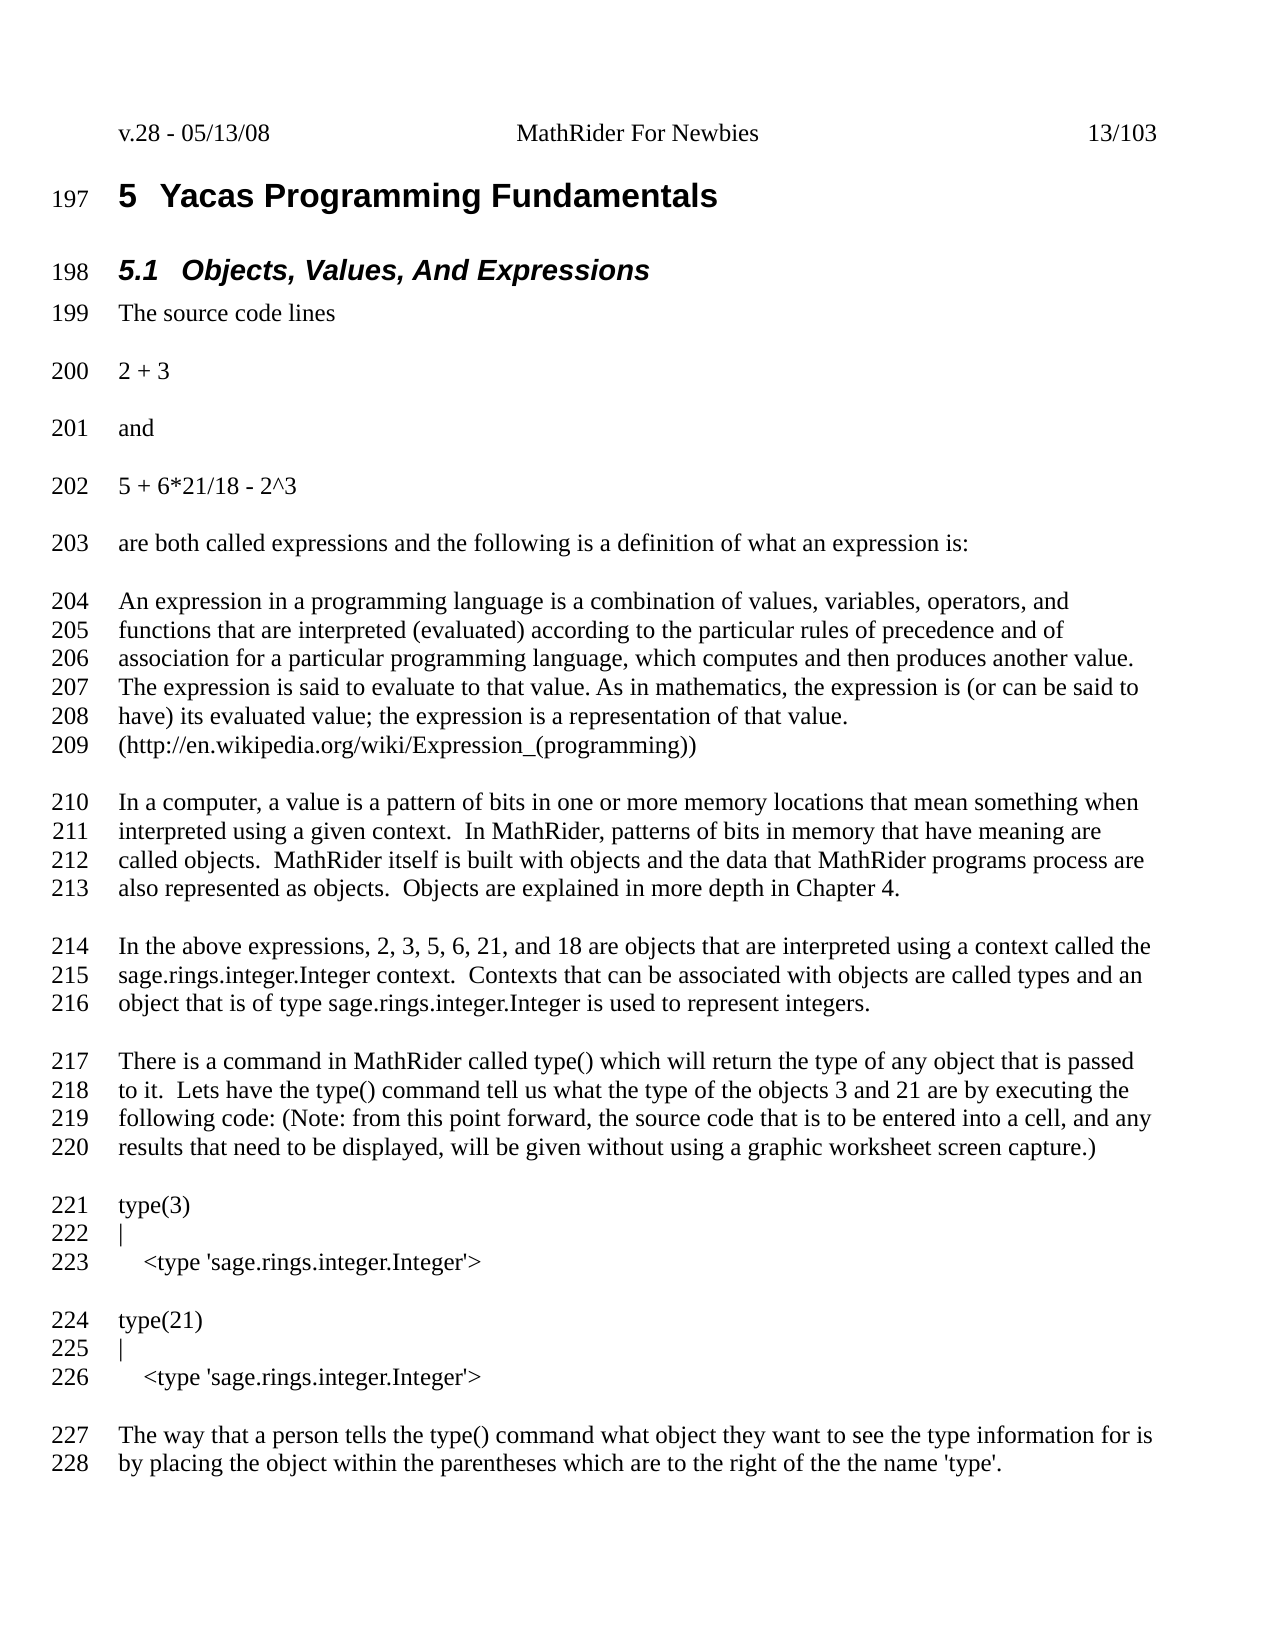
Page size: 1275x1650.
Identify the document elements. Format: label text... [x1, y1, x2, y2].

text An expression in a programming language is a combination of values, variables, operators, and functions that are interpreted (evaluated) according to the particular rules of precedence and of association for a particular programming language, which computes and then produces another value. The expression is said to evaluate to that value. As in mathematics, the expression is (or can be said to have) its evaluated value; the expression is a representation of that value. (http://en.wikipedia.org/wiki/Expression_(programming)) [118, 586, 1157, 758]
text | [118, 1218, 1157, 1247]
text <type 'sage.rings.integer.Integer'> [118, 1247, 1157, 1276]
text 2 + 3 [118, 356, 1157, 385]
text The source code lines [118, 298, 1157, 327]
subtitle Yacas Programming Fundamentals [118, 176, 1157, 215]
text <type 'sage.rings.integer.Integer'> [118, 1362, 1157, 1391]
text type(3) [118, 1190, 1157, 1218]
subtitle Objects, Values, And Expressions [118, 252, 1157, 286]
text are both called expressions and the following is a definition of what an expression is: [118, 528, 1157, 557]
text 5 + 6*21/18 - 2^3 [118, 471, 1157, 500]
text | [118, 1333, 1157, 1362]
text In the above expressions, 2, 3, 5, 6, 21, and 18 are objects that are interpreted using a context called the sage.rings.integer.Integer context. Contexts that can be associated with objects are called types and an object that is of type sage.rings.integer.Integer is used to represent integers. [118, 931, 1157, 1017]
text There is a command in MathRider called type() which will return the type of any object that is passed to it. Lets have the type() command tell us what the type of the objects 3 and 21 are by executing the following code: (Note: from this point forward, the source code that is to be entered into a cell, and any results that need to be displayed, will be given without using a graphic worksheet screen capture.) [118, 1046, 1157, 1161]
text The way that a person tells the type() command what object they want to see the type information for is by placing the object within the parentheses which are to the right of the the name 'type'. [118, 1420, 1157, 1477]
text type(21) [118, 1305, 1157, 1333]
text In a computer, a value is a pattern of bits in one or more memory locations that mean something when interpreted using a given context. In MathRider, patterns of bits in memory that have meaning are called objects. MathRider itself is built with objects and the data that MathRider programs process are also represented as objects. Objects are explained in more depth in Chapter 4. [118, 787, 1157, 902]
text and [118, 413, 1157, 442]
